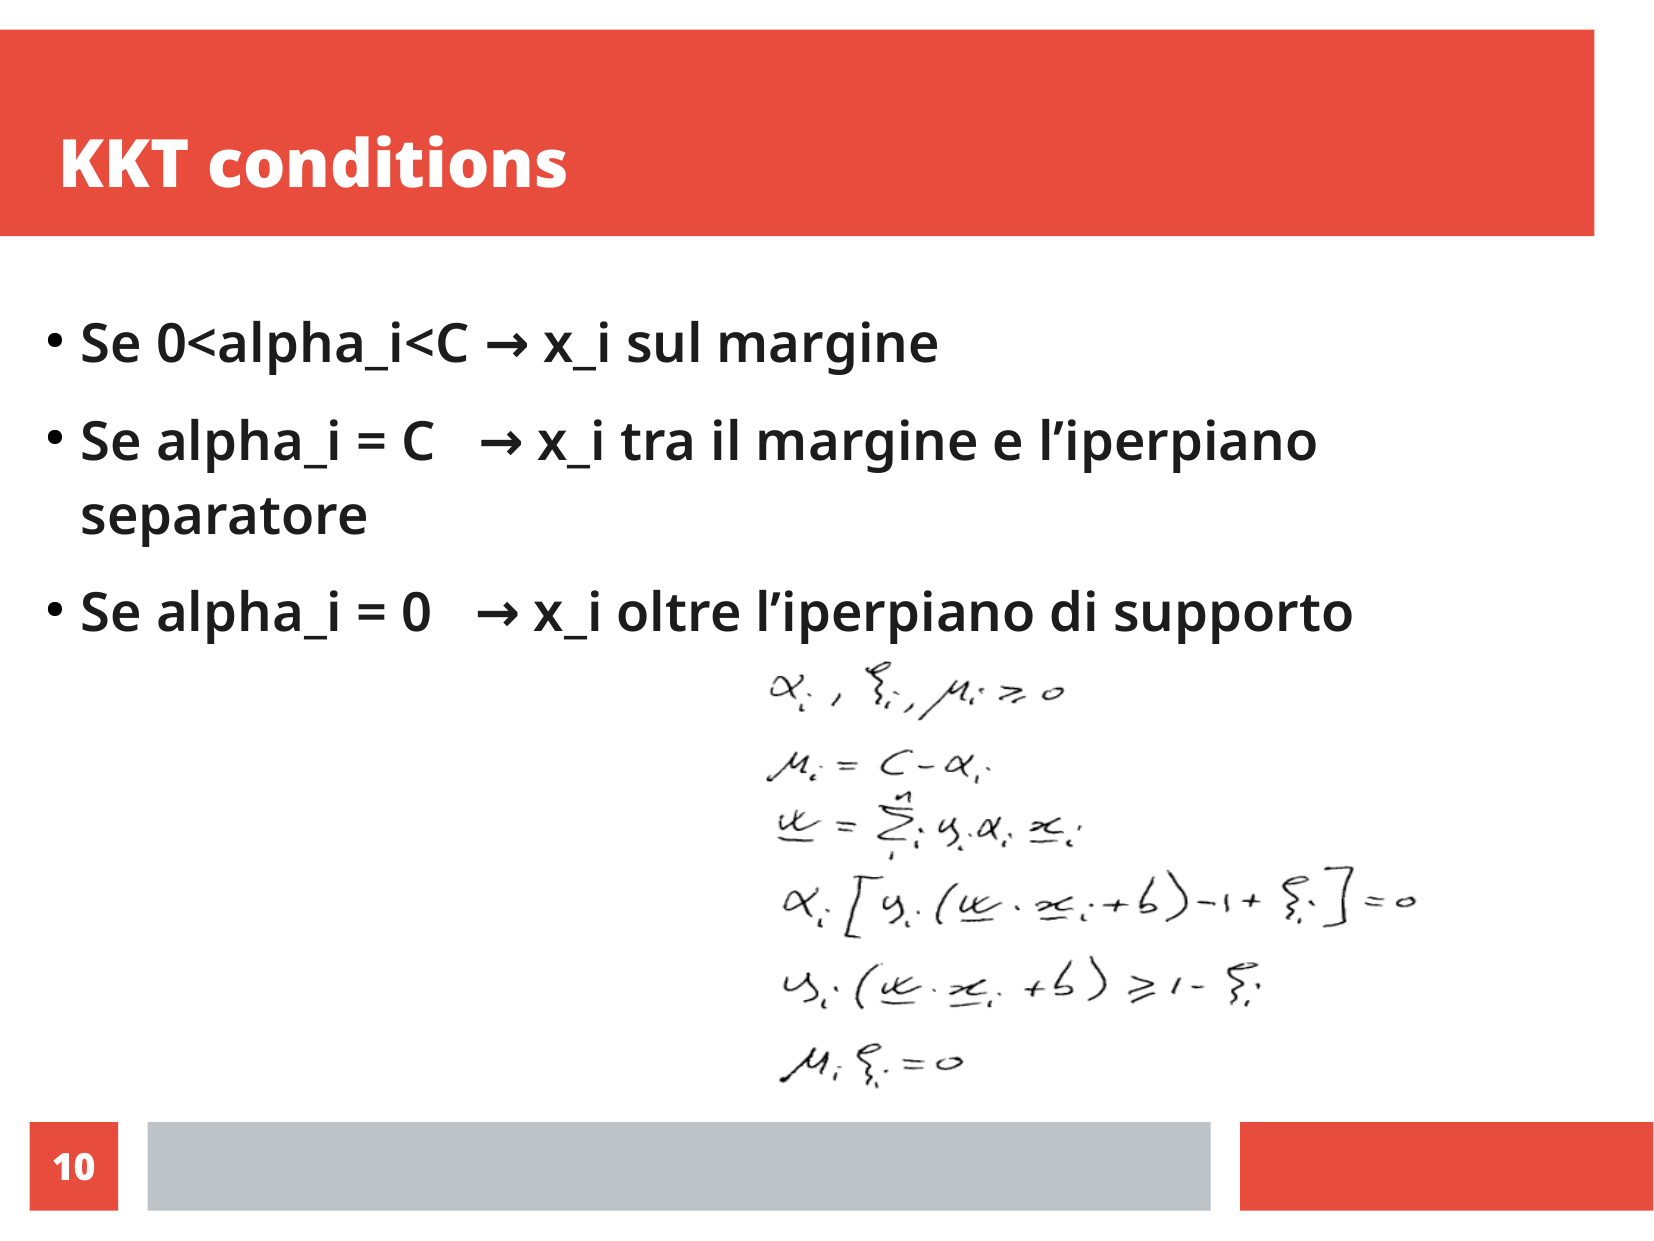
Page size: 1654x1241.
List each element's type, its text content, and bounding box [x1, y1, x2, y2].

title KKT conditions [59, 59, 1595, 207]
list Se 0<alpha_i<C → x_i sul margine Se alpha_i = C → x_i tra il margine e l’iperpiano separatore Se alpha_i = 0 → x_i oltre l’iperpiano di supporto [45, 304, 1552, 741]
picture [739, 649, 1439, 1097]
